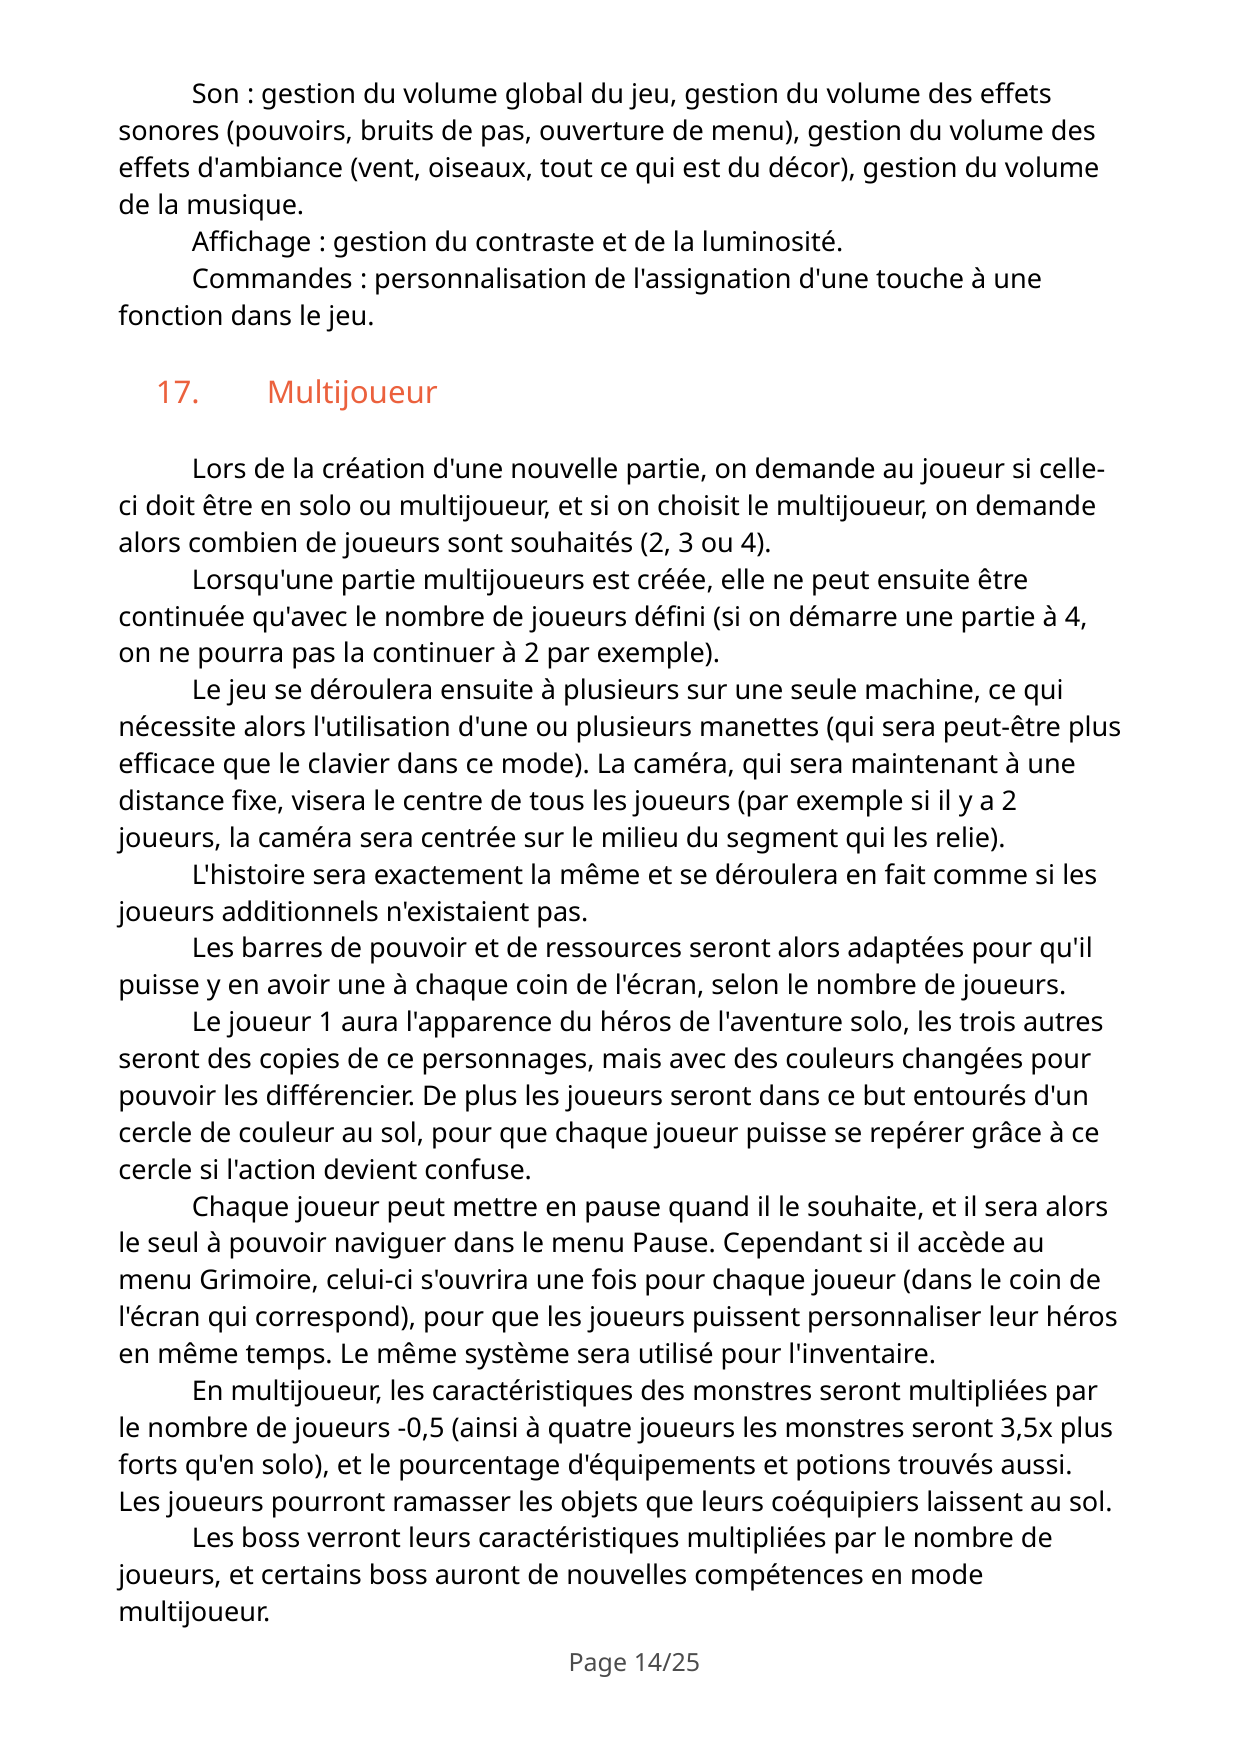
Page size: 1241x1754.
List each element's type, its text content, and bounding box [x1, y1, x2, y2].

text Les boss verront leurs caractéristiques multipliées par le nombre de joueurs, et certains boss auront de nouvelles compétences en mode multijoueur. [118, 1519, 1122, 1629]
text Le jeu se déroulera ensuite à plusieurs sur une seule machine, ce qui nécessite alors l'utilisation d'une ou plusieurs manettes (qui sera peut-être plus efficace que le clavier dans ce mode). La caméra, qui sera maintenant à une distance fixe, visera le centre de tous les joueurs (par exemple si il y a 2 joueurs, la caméra sera centrée sur le milieu du segment qui les relie). [118, 671, 1122, 855]
list Multijoueur [156, 370, 1122, 413]
text Commandes : personnalisation de l'assignation d'une touche à une fonction dans le jeu. [118, 259, 1122, 333]
text Les barres de pouvoir et de ressources seront alors adaptées pour qu'il puisse y en avoir une à chaque coin de l'écran, selon le nombre de joueurs. [118, 929, 1122, 1003]
text Le joueur 1 aura l'apparence du héros de l'aventure solo, les trois autres seront des copies de ce personnages, mais avec des couleurs changées pour pouvoir les différencier. De plus les joueurs seront dans ce but entourés d'un cercle de couleur au sol, pour que chaque joueur puisse se repérer grâce à ce cercle si l'action devient confuse. [118, 1003, 1122, 1187]
text Affichage : gestion du contraste et de la luminosité. [118, 222, 1122, 259]
text L'histoire sera exactement la même et se déroulera en fait comme si les joueurs additionnels n'existaient pas. [118, 855, 1122, 929]
text Son : gestion du volume global du jeu, gestion du volume des effets sonores (pouvoirs, bruits de pas, ouverture de menu), gestion du volume des effets d'ambiance (vent, oiseaux, tout ce qui est du décor), gestion du volume de la musique. [118, 75, 1122, 222]
text Lors de la création d'une nouvelle partie, on demande au joueur si celle-ci doit être en solo ou multijoueur, et si on choisit le multijoueur, on demande alors combien de joueurs sont souhaités (2, 3 ou 4). [118, 449, 1122, 560]
text Chaque joueur peut mettre en pause quand il le souhaite, et il sera alors le seul à pouvoir naviguer dans le menu Pause. Cependant si il accède au menu Grimoire, celui-ci s'ouvrira une fois pour chaque joueur (dans le coin de l'écran qui correspond), pour que les joueurs puissent personnaliser leur héros en même temps. Le même système sera utilisé pour l'inventaire. [118, 1187, 1122, 1371]
text En multijoueur, les caractéristiques des monstres seront multipliées par le nombre de joueurs -0,5 (ainsi à quatre joueurs les monstres seront 3,5x plus forts qu'en solo), et le pourcentage d'équipements et potions trouvés aussi. Les joueurs pourront ramasser les objets que leurs coéquipiers laissent au sol. [118, 1371, 1122, 1519]
text Lorsqu'une partie multijoueurs est créée, elle ne peut ensuite être continuée qu'avec le nombre de joueurs défini (si on démarre une partie à 4, on ne pourra pas la continuer à 2 par exemple). [118, 560, 1122, 671]
